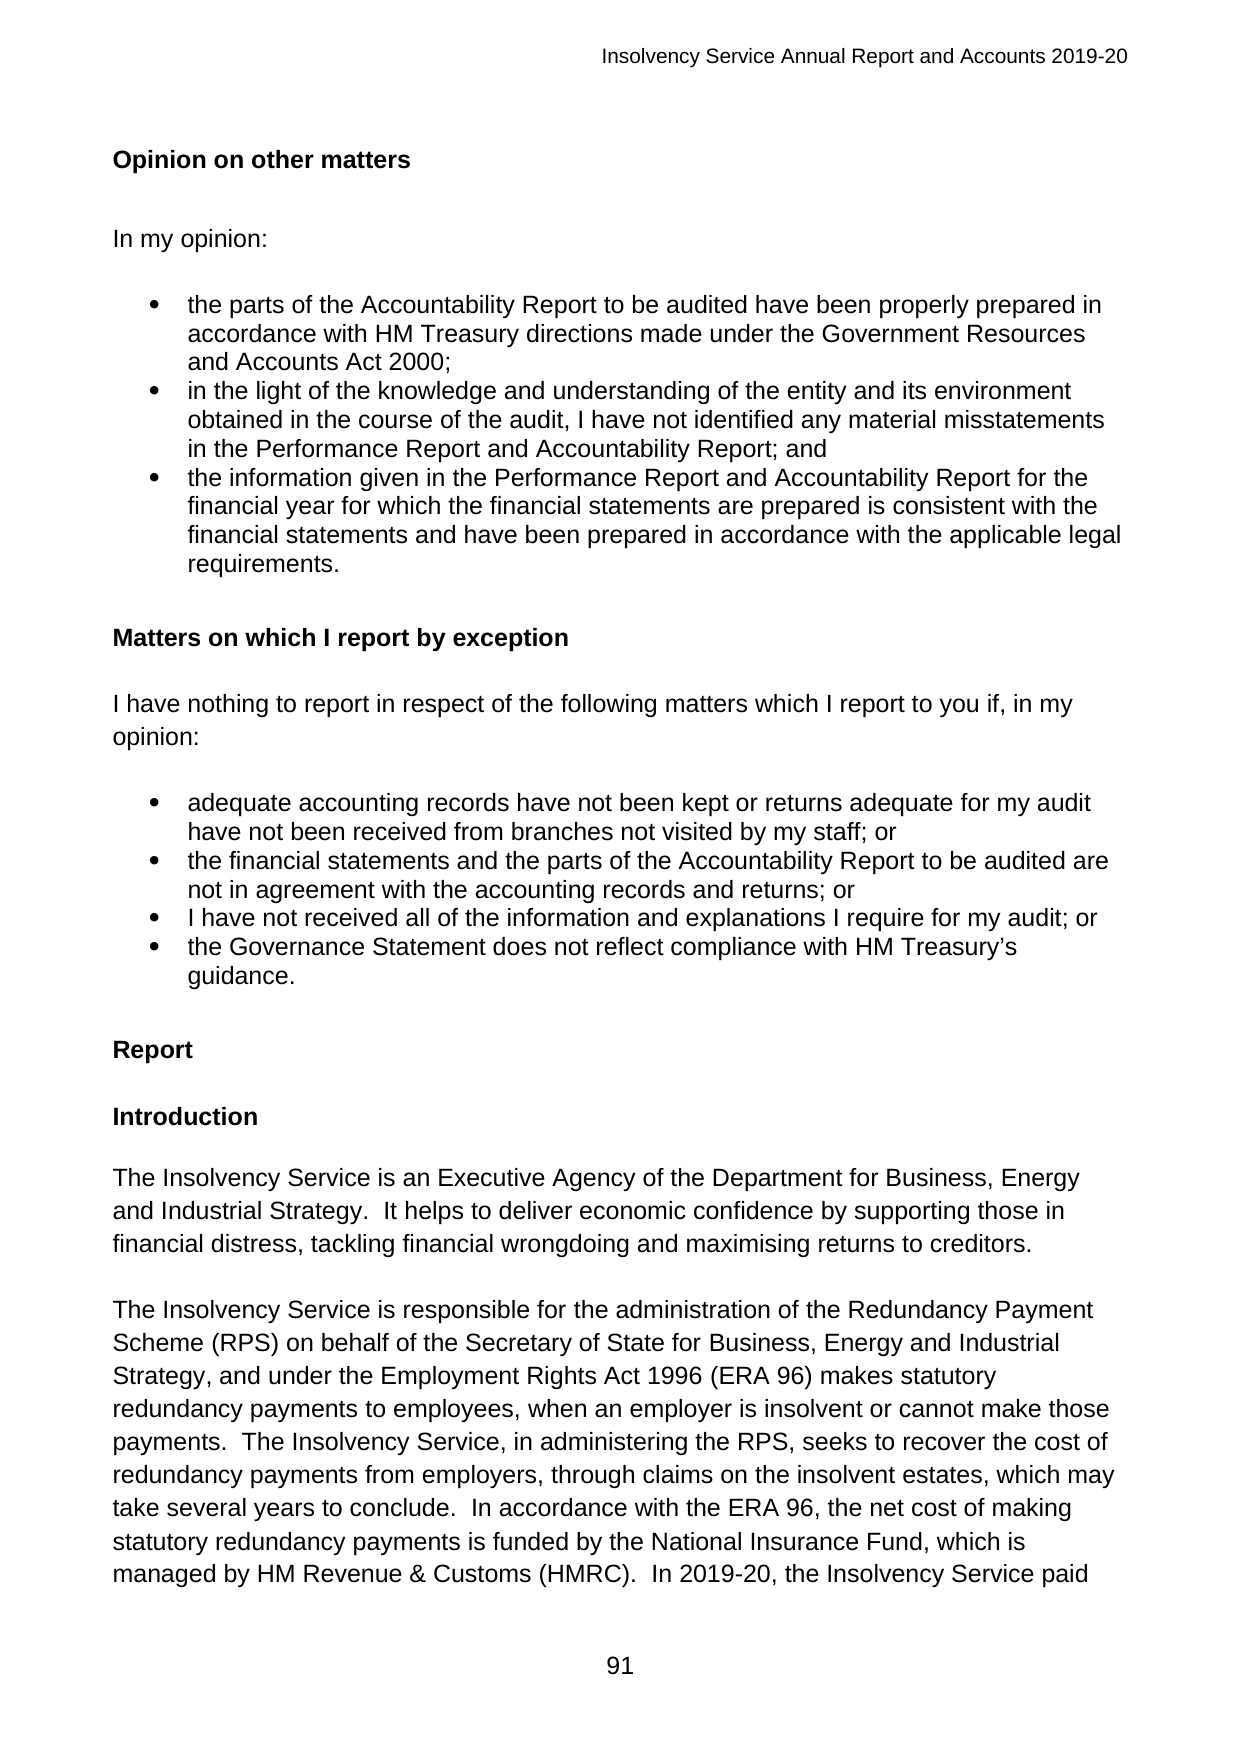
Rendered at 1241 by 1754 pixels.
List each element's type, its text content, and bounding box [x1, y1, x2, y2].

text I have nothing to report in respect of the following matters which I report to you if, in my opinion: [112, 689, 1128, 751]
list the Governance Statement does not reflect compliance with HM Treasury’s guidance. [150, 932, 1128, 990]
text In my opinion: [112, 224, 1128, 252]
list adequate accounting records have not been kept or returns adequate for my audit have not been received from branches not visited by my staff; or [150, 788, 1128, 846]
list in the light of the knowledge and understanding of the entity and its environment obtained in the course of the audit, I have not identified any material misstatements in the Performance Report and Accountability Report; and [150, 376, 1128, 462]
list the information given in the Performance Report and Accountability Report for the financial year for which the financial statements are prepared is consistent with the financial statements and have been prepared in accordance with the applicable legal requirements. [150, 462, 1128, 578]
text Opinion on other matters [112, 145, 1128, 174]
text Introduction [112, 1101, 1128, 1130]
text The Insolvency Service is an Executive Agency of the Department for Business, Energy and Industrial Strategy. It helps to deliver economic confidence by supporting those in financial distress, tackling financial wrongdoing and maximising returns to creditors. [112, 1163, 1128, 1258]
list the parts of the Accountability Report to be audited have been properly prepared in accordance with HM Treasury directions made under the Government Resources and Accounts Act 2000; [150, 290, 1128, 376]
text Report [112, 1035, 1128, 1064]
list the financial statements and the parts of the Accountability Report to be audited are not in agreement with the accounting records and returns; or [150, 846, 1128, 903]
text The Insolvency Service is responsible for the administration of the Redundancy Payment Scheme (RPS) on behalf of the Secretary of State for Business, Energy and Industrial Strategy, and under the Employment Rights Act 1996 (ERA 96) makes statutory redundancy payments to employees, when an employer is insolvent or cannot make those payments. The Insolvency Service, in administering the RPS, seeks to recover the cost of redundancy payments from employers, through claims on the insolvent estates, which may take several years to conclude. In accordance with the ERA 96, the net cost of making statutory redundancy payments is funded by the National Insurance Fund, which is managed by HM Revenue & Customs (HMRC). In 2019-20, the Insolvency Service paid [112, 1295, 1128, 1588]
list I have not received all of the information and explanations I require for my audit; or [150, 903, 1128, 932]
text Matters on which I report by exception [112, 623, 1128, 652]
